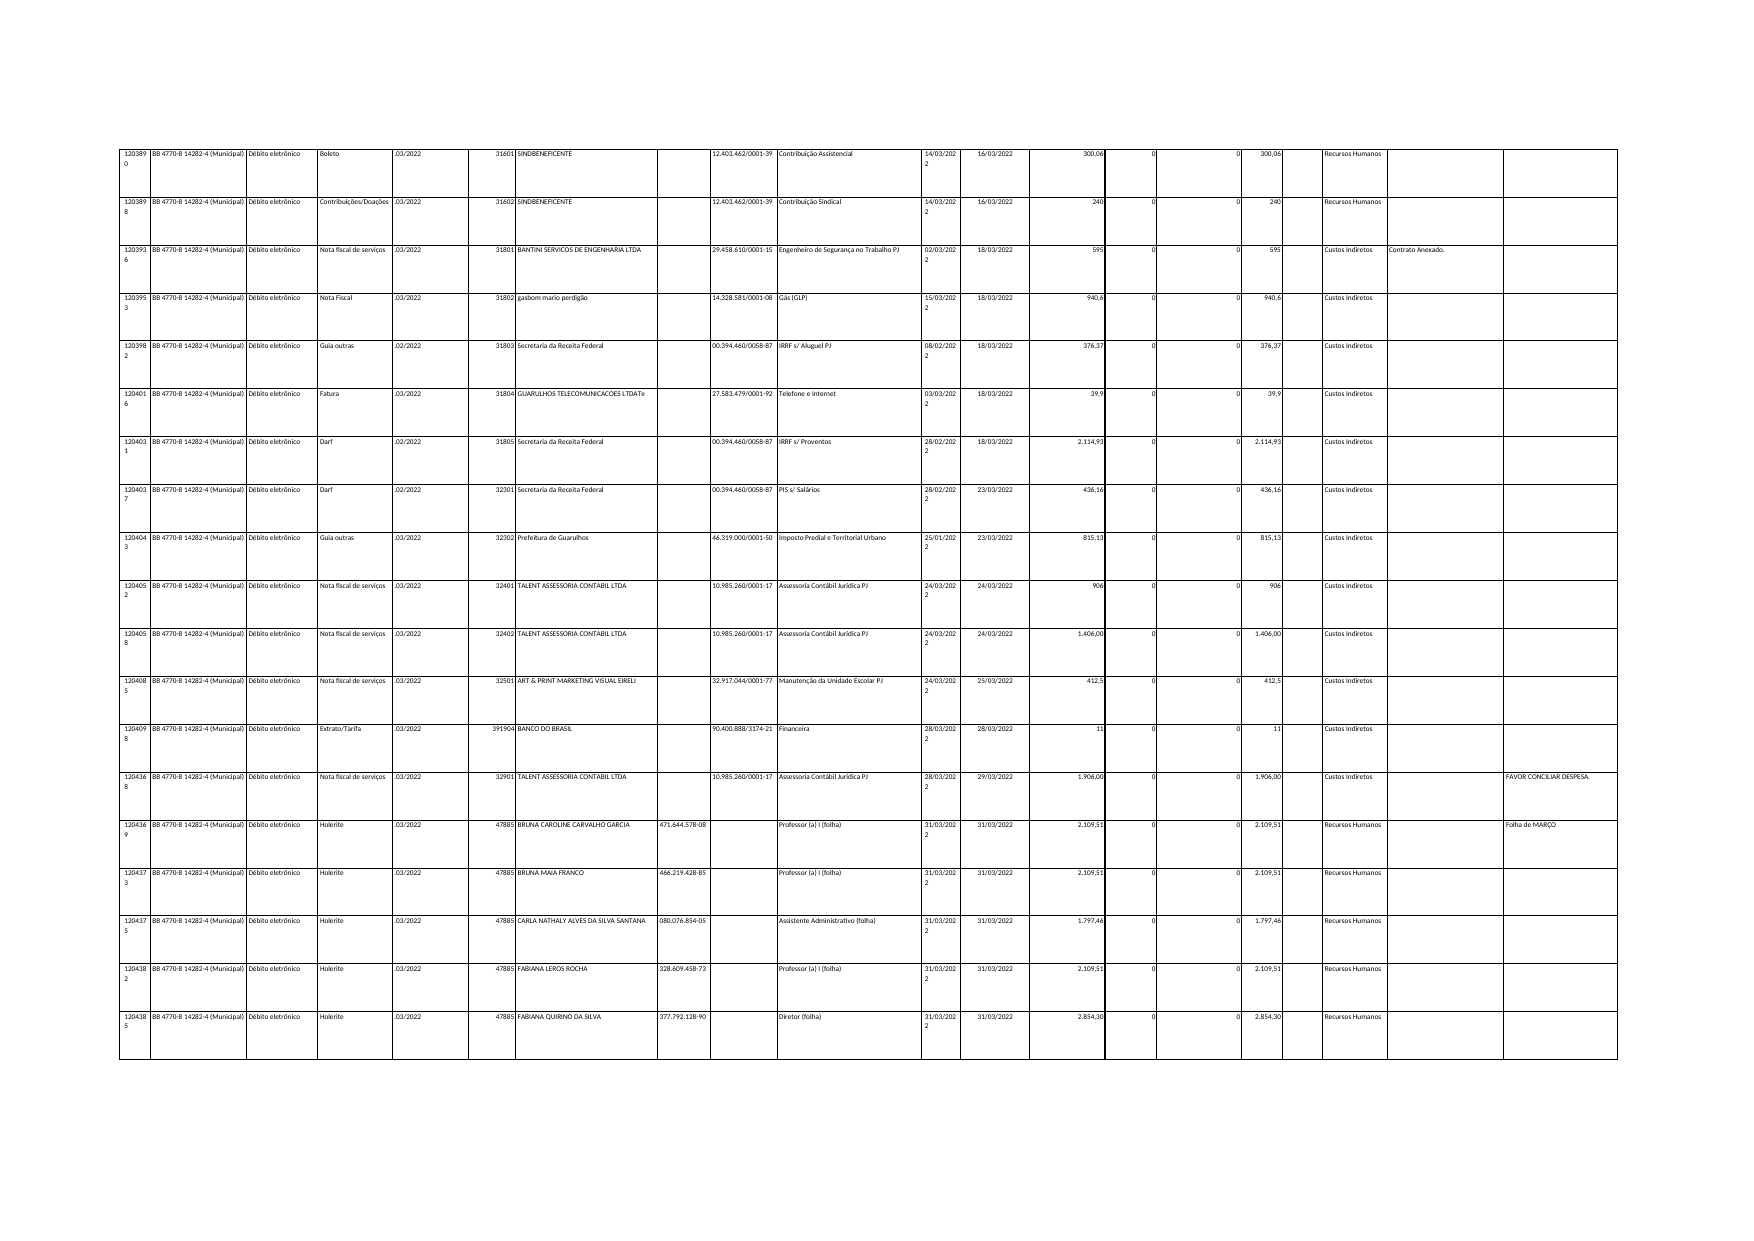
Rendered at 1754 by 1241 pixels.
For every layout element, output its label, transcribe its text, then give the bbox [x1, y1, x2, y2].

table_cell 16/03/2022 [961, 198, 1029, 244]
table_cell 23/03/2022 [961, 485, 1029, 532]
table_cell 18/03/2022 [961, 341, 1029, 388]
table_cell 90.400.888/3174-21 [711, 725, 777, 772]
table_cell 906 [1030, 581, 1104, 628]
table_cell Financeira [778, 725, 921, 772]
table_cell Custos Indiretos [1323, 581, 1387, 628]
table_cell [1504, 581, 1617, 628]
table_cell 02/03/2022 [922, 246, 960, 292]
table_cell [1504, 150, 1617, 197]
table_cell 0 [1157, 725, 1241, 772]
table_cell 31601 [469, 150, 515, 197]
table_cell Débito eletrônico [247, 629, 317, 676]
table_cell Custos Indiretos [1323, 246, 1387, 292]
table_cell [1388, 198, 1503, 244]
table_cell 1204058 [120, 629, 150, 676]
table_cell Débito eletrônico [247, 437, 317, 484]
table_cell 24/03/2022 [922, 677, 960, 724]
table_cell BANTINI SERVICOS DE ENGENHARIA LTDA [516, 246, 657, 292]
table_cell 436,16 [1030, 485, 1104, 532]
table_cell [658, 437, 710, 484]
table_cell 906 [1242, 581, 1282, 628]
table_cell 2.109,51 [1030, 964, 1104, 1011]
table_cell Recursos Humanos [1323, 916, 1387, 963]
table_cell 12.403.462/0001-39 [711, 198, 777, 244]
table_cell [711, 916, 777, 963]
table_cell Boleto [318, 150, 392, 197]
table_cell 0 [1157, 821, 1241, 867]
table_cell Folha de MARÇO [1504, 821, 1617, 867]
table_cell 11 [1030, 725, 1104, 772]
table_cell [1504, 629, 1617, 676]
table_cell 1203953 [120, 294, 150, 340]
table_cell [1504, 964, 1617, 1011]
table_cell 377.792.128-90 [658, 1012, 710, 1059]
table_cell 1204369 [120, 821, 150, 867]
table_cell TALENT ASSESSORIA CONTABIL LTDA [516, 629, 657, 676]
table_cell [1388, 821, 1503, 867]
table_cell SINDBENEFICENTE [516, 198, 657, 244]
table_cell [1283, 964, 1322, 1011]
table_cell .03/2022 [393, 677, 468, 724]
table_cell 24/03/2022 [961, 629, 1029, 676]
table_cell Professor (a) I (folha) [778, 869, 921, 915]
table_cell 31/03/2022 [922, 1012, 960, 1059]
table_cell 00.394.460/0058-87 [711, 485, 777, 532]
table_cell FABIANA QUIRINO DA SILVA [516, 1012, 657, 1059]
table_cell Contribuição Sindical [778, 198, 921, 244]
table_cell [1283, 773, 1322, 819]
table_cell BB 4770-8 14282-4 (Municipal) [151, 725, 246, 772]
table_cell BB 4770-8 14282-4 (Municipal) [151, 341, 246, 388]
table_cell 412,5 [1030, 677, 1104, 724]
table_cell Contribuições/Doações [318, 198, 392, 244]
table_cell Contrato Anexado. [1388, 246, 1503, 292]
table_cell 0 [1157, 150, 1241, 197]
table_cell 940,6 [1242, 294, 1282, 340]
table_cell 24/03/2022 [922, 581, 960, 628]
table_cell Holerite [318, 964, 392, 1011]
table_cell Débito eletrônico [247, 150, 317, 197]
table_cell BB 4770-8 14282-4 (Municipal) [151, 246, 246, 292]
table_cell .03/2022 [393, 821, 468, 867]
table_cell 0 [1106, 246, 1156, 292]
table_cell Professor (a) I (folha) [778, 964, 921, 1011]
table_cell 815,13 [1242, 533, 1282, 580]
table_cell 0 [1157, 533, 1241, 580]
table_cell 31/03/2022 [961, 869, 1029, 915]
table_cell BRUNA CAROLINE CARVALHO GARCIA [516, 821, 657, 867]
table_cell TALENT ASSESSORIA CONTABIL LTDA [516, 773, 657, 819]
table_cell 32402 [469, 629, 515, 676]
table_cell 376,37 [1242, 341, 1282, 388]
table_cell 0 [1106, 773, 1156, 819]
table_cell 25/03/2022 [961, 677, 1029, 724]
table_cell 1204385 [120, 1012, 150, 1059]
table_cell 466.219.428-85 [658, 869, 710, 915]
table_cell Custos Indiretos [1323, 533, 1387, 580]
table_cell [658, 246, 710, 292]
table_cell [1504, 294, 1617, 340]
table_cell Recursos Humanos [1323, 1012, 1387, 1059]
table_cell BB 4770-8 14282-4 (Municipal) [151, 821, 246, 867]
table_cell Assessoria Contábil Jurídica PJ [778, 773, 921, 819]
table_cell 0 [1106, 821, 1156, 867]
table_cell 25/01/2022 [922, 533, 960, 580]
table_cell 1204043 [120, 533, 150, 580]
table_cell .03/2022 [393, 198, 468, 244]
table_cell Débito eletrônico [247, 485, 317, 532]
table_cell SINDBENEFICENTE [516, 150, 657, 197]
table_cell 28/03/2022 [961, 725, 1029, 772]
table_cell 47885 [469, 821, 515, 867]
table_cell Recursos Humanos [1323, 150, 1387, 197]
table_cell Manutenção da Unidade Escolar PJ [778, 677, 921, 724]
table_cell 31805 [469, 437, 515, 484]
table_cell 412,5 [1242, 677, 1282, 724]
table_cell 31/03/2022 [961, 964, 1029, 1011]
table_cell 31804 [469, 389, 515, 436]
table_cell [1283, 150, 1322, 197]
table_cell [1283, 437, 1322, 484]
table_cell 27.583.479/0001-92 [711, 389, 777, 436]
table_cell GUARULHOS TELECOMUNICACOES LTDATe [516, 389, 657, 436]
table_cell 24/03/2022 [961, 581, 1029, 628]
table_cell .03/2022 [393, 533, 468, 580]
table_cell Débito eletrônico [247, 198, 317, 244]
table_cell Nota fiscal de serviços [318, 581, 392, 628]
table_cell [1504, 246, 1617, 292]
table_cell [1283, 246, 1322, 292]
table_cell 0 [1157, 1012, 1241, 1059]
table_cell [658, 581, 710, 628]
table_cell Holerite [318, 821, 392, 867]
table_cell [1388, 964, 1503, 1011]
table_cell 18/03/2022 [961, 294, 1029, 340]
table_cell 0 [1106, 389, 1156, 436]
table_cell BB 4770-8 14282-4 (Municipal) [151, 533, 246, 580]
table_cell Débito eletrônico [247, 533, 317, 580]
table_cell 31602 [469, 198, 515, 244]
table_cell 28/03/2022 [922, 773, 960, 819]
table_cell 32302 [469, 533, 515, 580]
table_cell 0 [1106, 1012, 1156, 1059]
table_cell Débito eletrônico [247, 677, 317, 724]
table_cell 1204373 [120, 869, 150, 915]
table_cell [658, 341, 710, 388]
table_cell [1388, 677, 1503, 724]
table_cell 0 [1157, 629, 1241, 676]
table_cell 0 [1106, 869, 1156, 915]
table_cell [658, 198, 710, 244]
table_cell .03/2022 [393, 294, 468, 340]
table_cell .03/2022 [393, 389, 468, 436]
table_cell 0 [1106, 341, 1156, 388]
table_cell 0 [1106, 198, 1156, 244]
table_cell [711, 869, 777, 915]
table_cell 940,6 [1030, 294, 1104, 340]
table_cell [1388, 916, 1503, 963]
table_cell [658, 629, 710, 676]
table_cell gasbom mario perdigão [516, 294, 657, 340]
table_cell [658, 773, 710, 819]
table_cell Diretor (folha) [778, 1012, 921, 1059]
table_cell Recursos Humanos [1323, 821, 1387, 867]
table_cell 18/03/2022 [961, 437, 1029, 484]
table_cell Nota fiscal de serviços [318, 677, 392, 724]
table_cell [1504, 869, 1617, 915]
table_cell [1388, 485, 1503, 532]
table_cell FAVOR CONCILIAR DESPESA. [1504, 773, 1617, 819]
table_cell Assessoria Contábil Jurídica PJ [778, 629, 921, 676]
table_cell 0 [1157, 294, 1241, 340]
table_cell BB 4770-8 14282-4 (Municipal) [151, 389, 246, 436]
table_cell 18/03/2022 [961, 246, 1029, 292]
table_cell Guia outras [318, 533, 392, 580]
table_cell Gás (GLP) [778, 294, 921, 340]
table_cell Extrato/Tarifa [318, 725, 392, 772]
table_cell Débito eletrônico [247, 581, 317, 628]
table_cell Débito eletrônico [247, 341, 317, 388]
table_cell [1283, 341, 1322, 388]
table_cell 1204052 [120, 581, 150, 628]
table_cell 1203898 [120, 198, 150, 244]
table_cell 31803 [469, 341, 515, 388]
table_cell 328.609.458-73 [658, 964, 710, 1011]
table_cell 1204085 [120, 677, 150, 724]
table_cell 0 [1157, 773, 1241, 819]
table_cell 29/03/2022 [961, 773, 1029, 819]
table_cell 2.109,51 [1242, 869, 1282, 915]
table_cell Custos Indiretos [1323, 437, 1387, 484]
table_cell 10.985.260/0001-17 [711, 773, 777, 819]
table_cell 32401 [469, 581, 515, 628]
table_cell TALENT ASSESSORIA CONTABIL LTDA [516, 581, 657, 628]
table_cell BB 4770-8 14282-4 (Municipal) [151, 150, 246, 197]
table_cell [1388, 437, 1503, 484]
table_cell 23/03/2022 [961, 533, 1029, 580]
table_cell BB 4770-8 14282-4 (Municipal) [151, 629, 246, 676]
table_cell 240 [1030, 198, 1104, 244]
table_cell Engenheiro de Segurança no Trabalho PJ [778, 246, 921, 292]
table_cell Secretaria da Receita Federal [516, 485, 657, 532]
table_cell PIS s/ Salários [778, 485, 921, 532]
table_cell 29.458.610/0001-15 [711, 246, 777, 292]
table_cell [658, 533, 710, 580]
table_cell 00.394.460/0058-87 [711, 437, 777, 484]
table_cell [1388, 533, 1503, 580]
table_cell 32.917.044/0001-77 [711, 677, 777, 724]
table_cell Professor (a) I (folha) [778, 821, 921, 867]
table_cell [1504, 437, 1617, 484]
table_cell Assistente Administrativo (folha) [778, 916, 921, 963]
table_cell 0 [1106, 725, 1156, 772]
table_cell 0 [1106, 916, 1156, 963]
table_cell [1283, 725, 1322, 772]
table_cell 0 [1157, 581, 1241, 628]
table_cell Nota fiscal de serviços [318, 246, 392, 292]
table_cell [1504, 1012, 1617, 1059]
table_cell Recursos Humanos [1323, 964, 1387, 1011]
table_cell 47885 [469, 964, 515, 1011]
table_cell 1.797,46 [1030, 916, 1104, 963]
table_cell 0 [1106, 677, 1156, 724]
table_cell .03/2022 [393, 629, 468, 676]
table_cell 0 [1157, 389, 1241, 436]
table_cell [1504, 198, 1617, 244]
table_cell BB 4770-8 14282-4 (Municipal) [151, 964, 246, 1011]
table_cell BB 4770-8 14282-4 (Municipal) [151, 198, 246, 244]
table_cell [711, 1012, 777, 1059]
table_cell 39,9 [1242, 389, 1282, 436]
table_cell [1388, 389, 1503, 436]
table_cell .03/2022 [393, 581, 468, 628]
table_cell 0 [1106, 581, 1156, 628]
table_cell 31/03/2022 [922, 964, 960, 1011]
table_cell Custos Indiretos [1323, 629, 1387, 676]
table_cell 0 [1157, 964, 1241, 1011]
table_cell 31/03/2022 [922, 869, 960, 915]
table_cell Débito eletrônico [247, 1012, 317, 1059]
table_cell Fatura [318, 389, 392, 436]
table_cell 240 [1242, 198, 1282, 244]
table_cell Débito eletrônico [247, 389, 317, 436]
table_cell [1283, 916, 1322, 963]
table_cell [658, 294, 710, 340]
table_cell 2.854,30 [1030, 1012, 1104, 1059]
table_cell 1204368 [120, 773, 150, 819]
table_cell Assessoria Contábil Jurídica PJ [778, 581, 921, 628]
table_cell Débito eletrônico [247, 246, 317, 292]
table_cell .03/2022 [393, 964, 468, 1011]
table_cell [1388, 581, 1503, 628]
table_cell 31/03/2022 [961, 821, 1029, 867]
table_cell [1283, 1012, 1322, 1059]
table_cell IRRF s/ Aluguel PJ [778, 341, 921, 388]
table_cell [1388, 725, 1503, 772]
table_cell 24/03/2022 [922, 629, 960, 676]
table_cell 03/03/2022 [922, 389, 960, 436]
table_cell 32901 [469, 773, 515, 819]
table_cell 28/03/2022 [922, 725, 960, 772]
table_cell 31/03/2022 [961, 1012, 1029, 1059]
table_cell 14/03/2022 [922, 150, 960, 197]
table_cell [1388, 294, 1503, 340]
table_cell IRRF s/ Proventos [778, 437, 921, 484]
table_cell 300,06 [1030, 150, 1104, 197]
table_cell 1204098 [120, 725, 150, 772]
table_cell 1204037 [120, 485, 150, 532]
table_cell Holerite [318, 916, 392, 963]
table_cell Prefeitura de Guarulhos [516, 533, 657, 580]
table_cell BB 4770-8 14282-4 (Municipal) [151, 437, 246, 484]
table_cell Recursos Humanos [1323, 869, 1387, 915]
table_cell 2.109,51 [1242, 964, 1282, 1011]
table_cell 32301 [469, 485, 515, 532]
table_cell Nota fiscal de serviços [318, 773, 392, 819]
table_cell 1203890 [120, 150, 150, 197]
table_cell 14.328.581/0001-08 [711, 294, 777, 340]
table_cell [1504, 485, 1617, 532]
table_cell Holerite [318, 1012, 392, 1059]
table_cell BB 4770-8 14282-4 (Municipal) [151, 485, 246, 532]
table_cell Nota fiscal de serviços [318, 629, 392, 676]
table_cell 2.114,93 [1242, 437, 1282, 484]
table_cell 1.906,00 [1242, 773, 1282, 819]
table_cell 471.644.578-08 [658, 821, 710, 867]
table_cell Contribuição Assistencial [778, 150, 921, 197]
table_cell 47885 [469, 1012, 515, 1059]
table_cell [658, 389, 710, 436]
table_cell [1504, 389, 1617, 436]
table_cell BB 4770-8 14282-4 (Municipal) [151, 1012, 246, 1059]
table_cell [1504, 533, 1617, 580]
table_cell Nota Fiscal [318, 294, 392, 340]
table_cell 28/02/2022 [922, 485, 960, 532]
table_cell 1.406,00 [1242, 629, 1282, 676]
table_cell .02/2022 [393, 437, 468, 484]
table_cell Custos Indiretos [1323, 725, 1387, 772]
table_cell .02/2022 [393, 485, 468, 532]
table_cell [658, 150, 710, 197]
table_cell 815,13 [1030, 533, 1104, 580]
table_cell BRUNA MAIA FRANCO [516, 869, 657, 915]
table_cell 1204031 [120, 437, 150, 484]
table_cell Recursos Humanos [1323, 198, 1387, 244]
table_cell [1283, 198, 1322, 244]
table_cell 0 [1157, 869, 1241, 915]
table_cell 1203982 [120, 341, 150, 388]
table_cell [1504, 916, 1617, 963]
table_cell 15/03/2022 [922, 294, 960, 340]
table_cell 0 [1157, 341, 1241, 388]
table_cell .03/2022 [393, 869, 468, 915]
table_cell 08/02/2022 [922, 341, 960, 388]
table_cell Darf [318, 437, 392, 484]
table_cell Custos Indiretos [1323, 485, 1387, 532]
table_cell 1204016 [120, 389, 150, 436]
table_cell Débito eletrônico [247, 964, 317, 1011]
table_cell [1388, 629, 1503, 676]
table_cell [1283, 533, 1322, 580]
table_cell 32501 [469, 677, 515, 724]
table_cell [1388, 773, 1503, 819]
table_cell 2.109,51 [1242, 821, 1282, 867]
table_cell 0 [1157, 485, 1241, 532]
table_cell Débito eletrônico [247, 869, 317, 915]
table_cell ART & PRINT MARKETING VISUAL EIRELI [516, 677, 657, 724]
table_cell 0 [1106, 629, 1156, 676]
table_cell BB 4770-8 14282-4 (Municipal) [151, 581, 246, 628]
table_cell .03/2022 [393, 916, 468, 963]
table_cell [1283, 677, 1322, 724]
table_cell 2.109,51 [1030, 821, 1104, 867]
table_cell .03/2022 [393, 773, 468, 819]
table_cell 1204375 [120, 916, 150, 963]
table_cell 10.985.260/0001-17 [711, 581, 777, 628]
table_cell [1388, 150, 1503, 197]
table_cell BANCO DO BRASIL [516, 725, 657, 772]
table_cell Holerite [318, 869, 392, 915]
table_cell 595 [1242, 246, 1282, 292]
table_cell 1203936 [120, 246, 150, 292]
table_cell BB 4770-8 14282-4 (Municipal) [151, 916, 246, 963]
table_cell Custos Indiretos [1323, 389, 1387, 436]
table_cell .03/2022 [393, 150, 468, 197]
table_cell 18/03/2022 [961, 389, 1029, 436]
table_cell Débito eletrônico [247, 821, 317, 867]
table_cell Darf [318, 485, 392, 532]
table_cell 436,16 [1242, 485, 1282, 532]
table_cell Débito eletrônico [247, 725, 317, 772]
table_cell 39,9 [1030, 389, 1104, 436]
table_cell [711, 821, 777, 867]
table_cell Secretaria da Receita Federal [516, 437, 657, 484]
table_cell 28/02/2022 [922, 437, 960, 484]
table_cell .03/2022 [393, 725, 468, 772]
table_cell 080.076.854-05 [658, 916, 710, 963]
table_cell [1283, 485, 1322, 532]
table_cell [1283, 629, 1322, 676]
table_cell 376,37 [1030, 341, 1104, 388]
table_cell 0 [1157, 198, 1241, 244]
table_cell 12.403.462/0001-39 [711, 150, 777, 197]
table_cell 1.906,00 [1030, 773, 1104, 819]
table_cell Custos Indiretos [1323, 773, 1387, 819]
table_cell Imposto Predial e Territorial Urbano [778, 533, 921, 580]
table_cell .03/2022 [393, 246, 468, 292]
table_cell [1283, 389, 1322, 436]
table_cell 1.406,00 [1030, 629, 1104, 676]
table_cell BB 4770-8 14282-4 (Municipal) [151, 773, 246, 819]
table_cell [1283, 821, 1322, 867]
table_cell 0 [1157, 677, 1241, 724]
table_cell Débito eletrônico [247, 773, 317, 819]
table_cell Débito eletrônico [247, 916, 317, 963]
table_cell 0 [1157, 916, 1241, 963]
table_cell [1504, 725, 1617, 772]
table_cell [711, 964, 777, 1011]
table_cell [1283, 581, 1322, 628]
table_cell CARLA NATHALY ALVES DA SILVA SANTANA [516, 916, 657, 963]
table_cell 0 [1157, 437, 1241, 484]
table_cell 31/03/2022 [961, 916, 1029, 963]
table_cell 0 [1106, 294, 1156, 340]
table_cell 31802 [469, 294, 515, 340]
table_cell 31/03/2022 [922, 916, 960, 963]
table_cell .03/2022 [393, 1012, 468, 1059]
table_cell Custos Indiretos [1323, 341, 1387, 388]
table_cell 2.854,30 [1242, 1012, 1282, 1059]
table_cell BB 4770-8 14282-4 (Municipal) [151, 869, 246, 915]
table_cell [1388, 869, 1503, 915]
table_cell 0 [1106, 150, 1156, 197]
table_cell 0 [1106, 437, 1156, 484]
table_cell [1388, 341, 1503, 388]
table_cell 16/03/2022 [961, 150, 1029, 197]
table_cell [1388, 1012, 1503, 1059]
table_cell Custos Indiretos [1323, 677, 1387, 724]
table_cell 0 [1106, 485, 1156, 532]
table_cell [1283, 869, 1322, 915]
table_cell 31801 [469, 246, 515, 292]
table_cell 595 [1030, 246, 1104, 292]
table_cell 46.319.000/0001-50 [711, 533, 777, 580]
table_cell 0 [1106, 533, 1156, 580]
table_cell [658, 725, 710, 772]
table_cell 31/03/2022 [922, 821, 960, 867]
table_cell FABIANA LEROS ROCHA [516, 964, 657, 1011]
table_cell BB 4770-8 14282-4 (Municipal) [151, 294, 246, 340]
table_cell [658, 677, 710, 724]
table_cell 47885 [469, 916, 515, 963]
table_cell Secretaria da Receita Federal [516, 341, 657, 388]
table_cell Custos Indiretos [1323, 294, 1387, 340]
table_cell BB 4770-8 14282-4 (Municipal) [151, 677, 246, 724]
table_cell 1.797,46 [1242, 916, 1282, 963]
table_cell Débito eletrônico [247, 294, 317, 340]
table_cell [1504, 341, 1617, 388]
table_cell 0 [1157, 246, 1241, 292]
table_cell 00.394.460/0058-87 [711, 341, 777, 388]
table_cell 1204382 [120, 964, 150, 1011]
table_cell 47885 [469, 869, 515, 915]
table_cell 300,06 [1242, 150, 1282, 197]
table_cell 391904 [469, 725, 515, 772]
table_cell [658, 485, 710, 532]
table_cell .02/2022 [393, 341, 468, 388]
table_cell [1504, 677, 1617, 724]
table_cell 10.985.260/0001-17 [711, 629, 777, 676]
table_cell 14/03/2022 [922, 198, 960, 244]
table_cell [1283, 294, 1322, 340]
table_cell Telefone e Internet [778, 389, 921, 436]
table_cell 11 [1242, 725, 1282, 772]
table_cell 0 [1106, 964, 1156, 1011]
table_cell 2.109,51 [1030, 869, 1104, 915]
table_cell Guia outras [318, 341, 392, 388]
table_cell 2.114,93 [1030, 437, 1104, 484]
